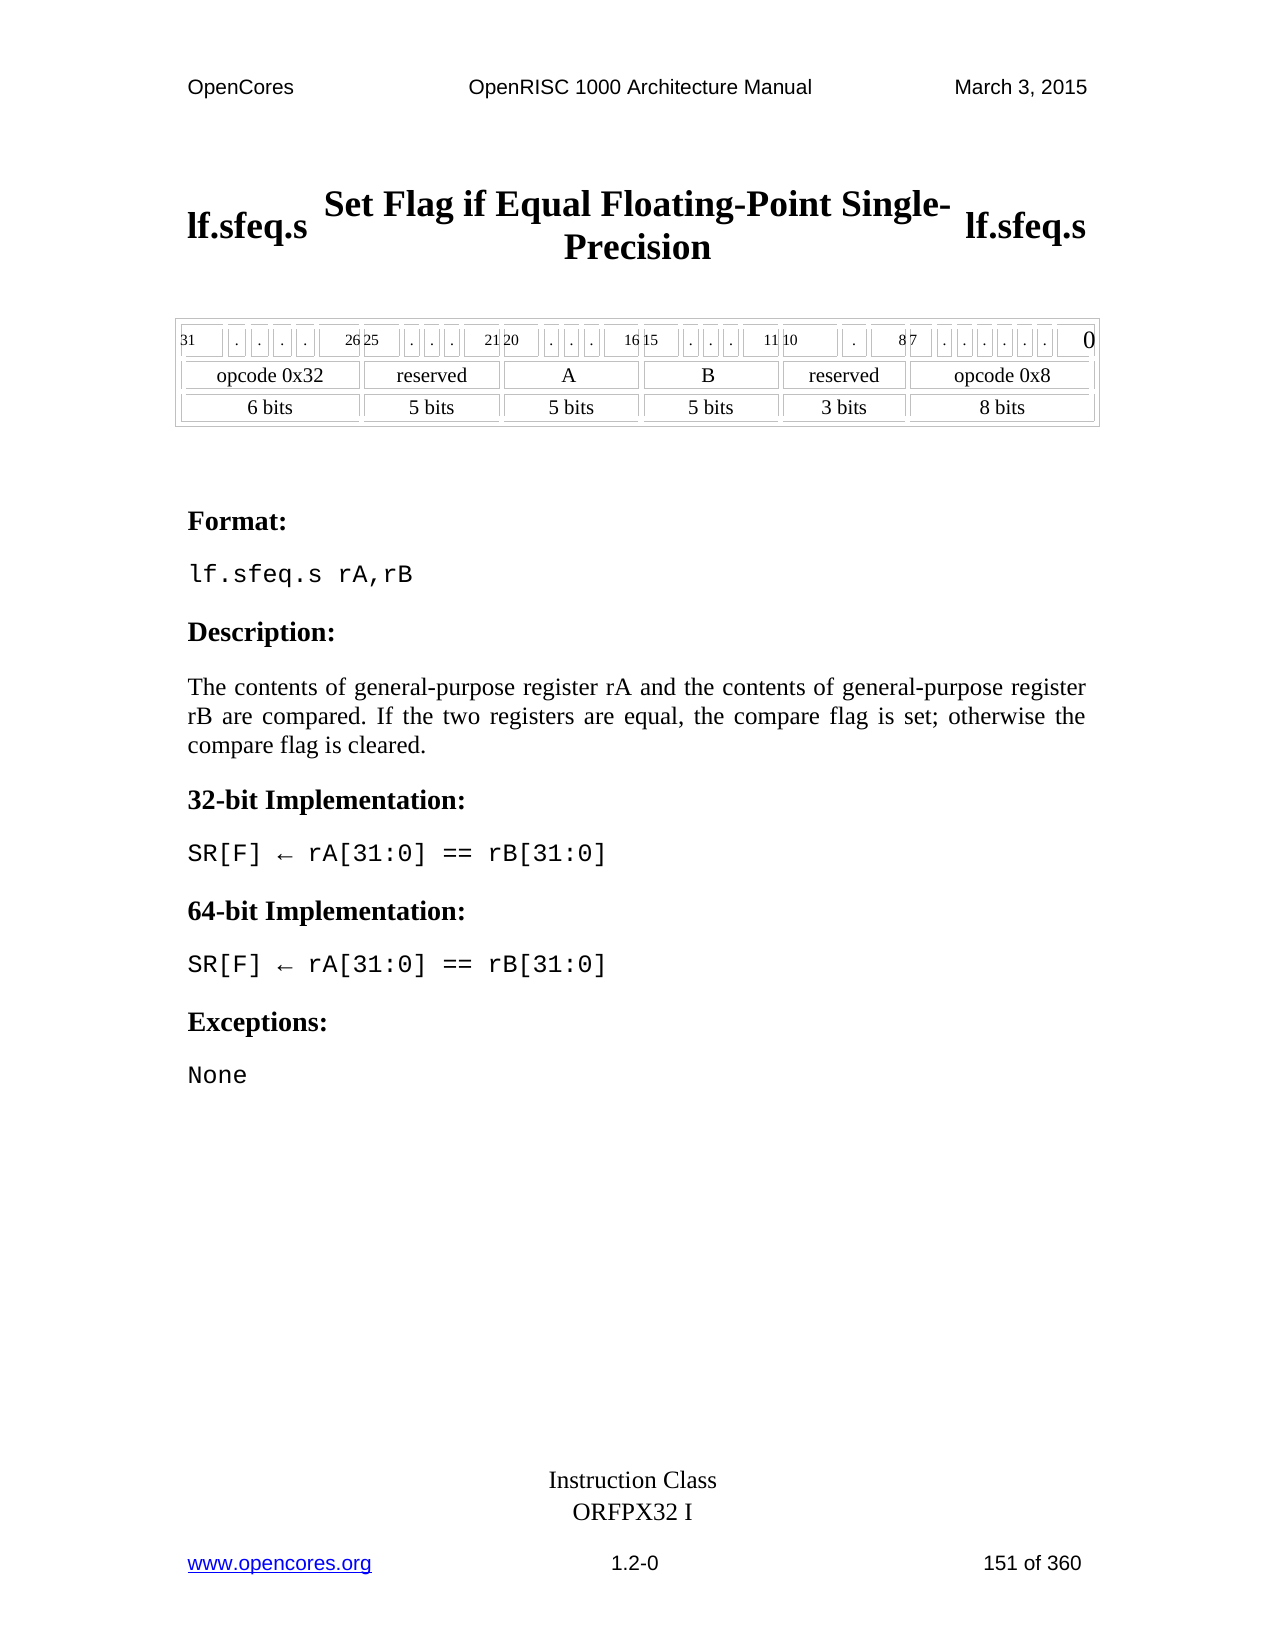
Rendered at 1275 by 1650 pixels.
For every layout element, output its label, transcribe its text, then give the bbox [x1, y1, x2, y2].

text 32-bit Implementation: [187, 783, 1087, 816]
text Format: [187, 504, 1087, 536]
text None [187, 1062, 1087, 1091]
text 64-bit Implementation: [187, 894, 1087, 927]
text Description: [187, 615, 1087, 647]
text SR[F] ← rA[31:0] == rB[31:0] [187, 841, 1087, 869]
text lf.sfeq.s rA,rB [187, 561, 1087, 590]
text The contents of general-purpose register rA and the contents of general-purpose register rB are compared. If the two registers are equal, the compare flag is set; otherwise the compare flag is cleared. [187, 672, 1087, 758]
text SR[F] ← rA[31:0] == rB[31:0] [187, 952, 1087, 980]
text Exceptions: [187, 1005, 1087, 1037]
